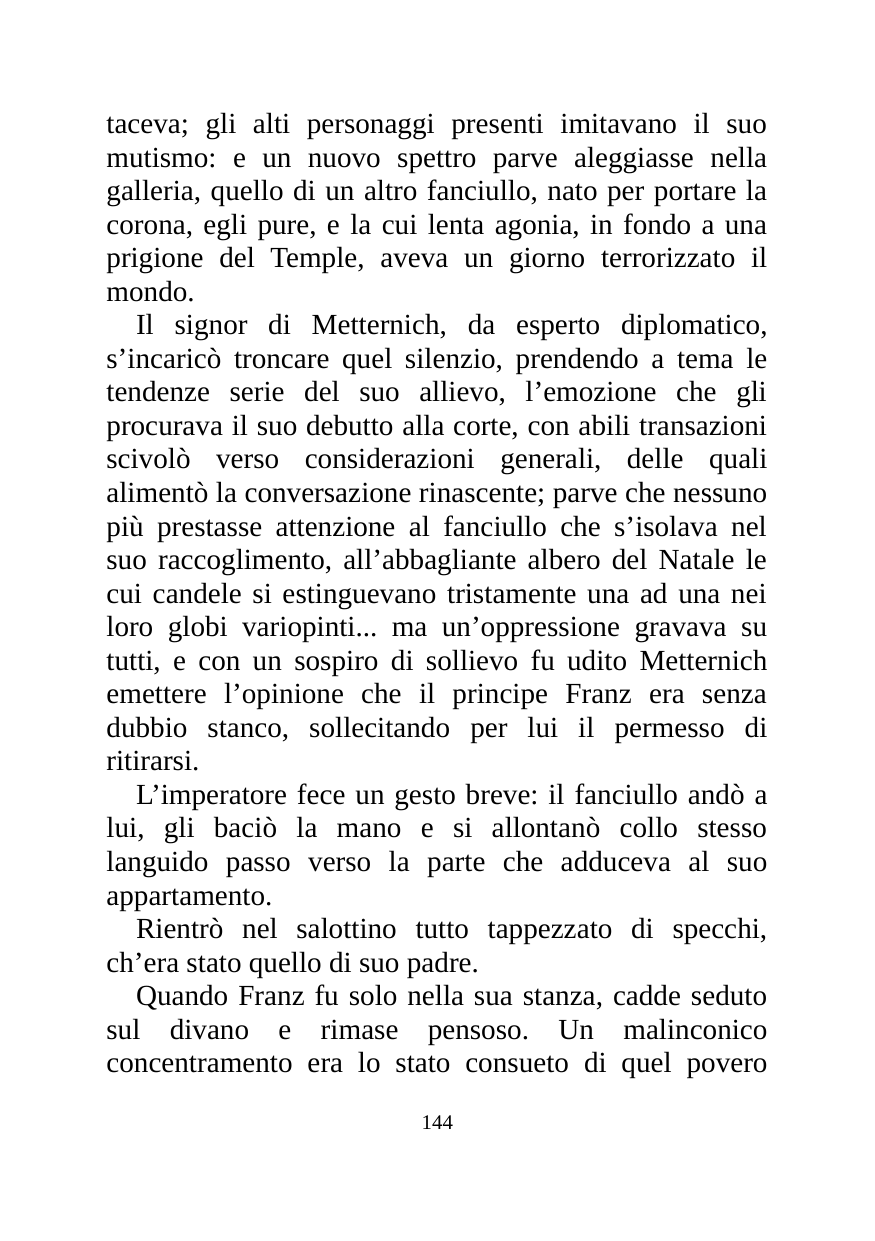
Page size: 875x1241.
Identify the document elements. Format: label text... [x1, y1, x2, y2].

text taceva; gli alti personaggi presenti imitavano il suo mutismo: e un nuovo spettro parve aleggiasse nella galleria, quello di un altro fanciullo, nato per portare la corona, egli pure, e la cui lenta agonia, in fondo a una prigione del Temple, aveva un giorno terrorizzato il mondo. [106, 106, 768, 307]
text L’imperatore fece un gesto breve: il fanciullo andò a lui, gli baciò la mano e si allontanò collo stesso languido passo verso la parte che adduceva al suo appartamento. [106, 777, 768, 911]
text Rientrò nel salottino tutto tappezzato di specchi, ch’era stato quello di suo padre. [106, 911, 768, 978]
text Il signor di Metternich, da esperto diplomatico, s’incaricò troncare quel silenzio, prendendo a tema le tendenze serie del suo allievo, l’emozione che gli procurava il suo debutto alla corte, con abili transazioni scivolò verso considerazioni generali, delle quali alimentò la conversazione rinascente; parve che nessuno più prestasse attenzione al fanciullo che s’isolava nel suo raccoglimento, all’abbagliante albero del Natale le cui candele si estinguevano tristamente una ad una nei loro globi variopinti... ma un’oppressione gravava su tutti, e con un sospiro di sollievo fu udito Metternich emettere l’opinione che il principe Franz era senza dubbio stanco, sollecitando per lui il permesso di ritirarsi. [106, 307, 768, 777]
text Quando Franz fu solo nella sua stanza, cadde seduto sul divano e rimase pensoso. Un malinconico concentramento era lo stato consueto di quel povero [106, 978, 768, 1079]
